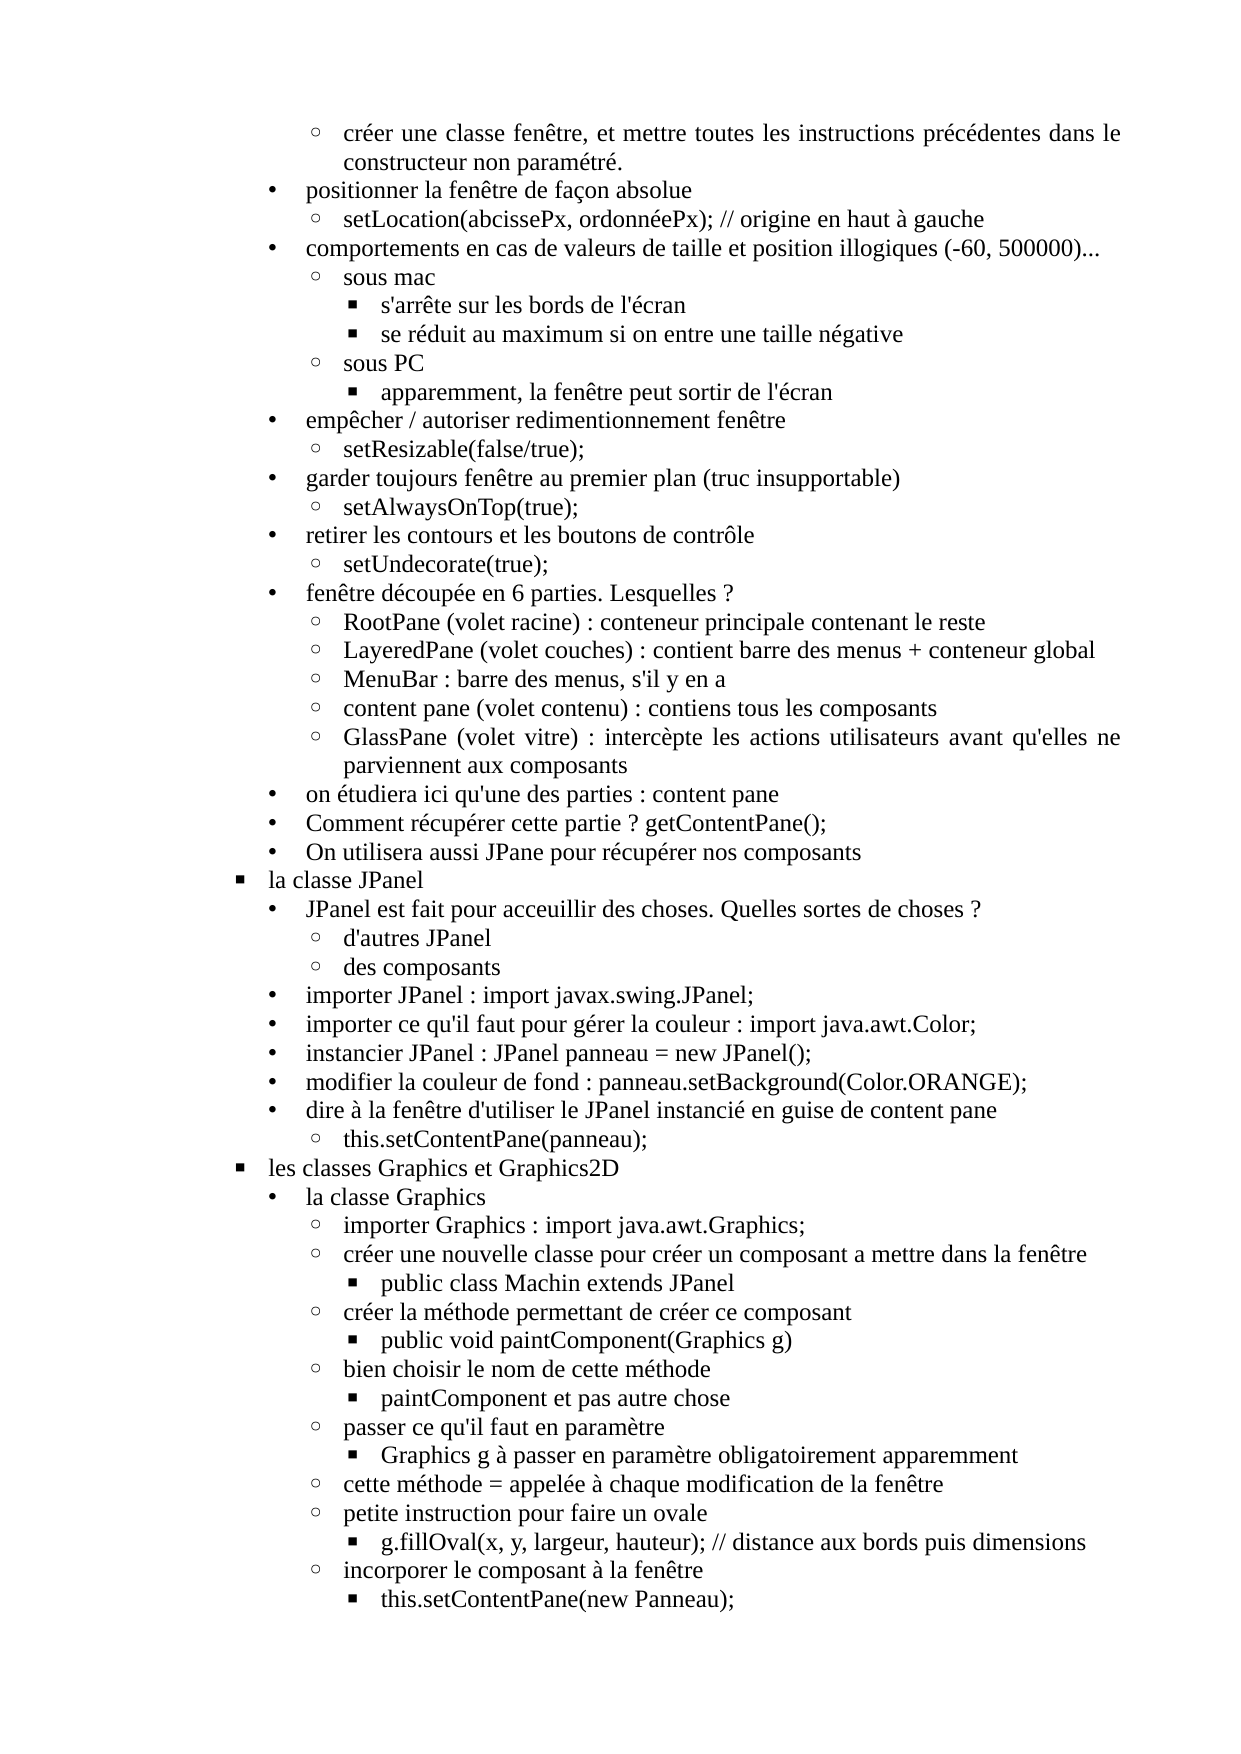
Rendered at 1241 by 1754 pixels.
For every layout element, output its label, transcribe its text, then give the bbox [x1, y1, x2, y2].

list créer la méthode permettant de créer ce composant [306, 1297, 1122, 1326]
list se réduit au maximum si on entre une taille négative [343, 319, 1122, 348]
list content pane (volet contenu) : contiens tous les composants [306, 693, 1122, 722]
list setUndecorate(true); [306, 549, 1122, 578]
list retirer les contours et les boutons de contrôle [268, 521, 1122, 549]
list setResizable(false/true); [306, 434, 1122, 463]
list JPanel est fait pour acceuillir des choses. Quelles sortes de choses ? [268, 894, 1122, 923]
list s'arrête sur les bords de l'écran [343, 291, 1122, 319]
list la classe Graphics [268, 1182, 1122, 1211]
list fenêtre découpée en 6 parties. Lesquelles ? [268, 578, 1122, 607]
list des composants [306, 952, 1122, 981]
list LayeredPane (volet couches) : contient barre des menus + conteneur global [306, 636, 1122, 664]
list dire à la fenêtre d'utiliser le JPanel instancié en guise de content pane [268, 1096, 1122, 1124]
list g.fillOval(x, y, largeur, hauteur); // distance aux bords puis dimensions [343, 1527, 1122, 1556]
list public class Machin extends JPanel [343, 1268, 1122, 1297]
list empêcher / autoriser redimentionnement fenêtre [268, 406, 1122, 434]
list GlassPane (volet vitre) : intercèpte les actions utilisateurs avant qu'elles ne parviennent aux composants [306, 722, 1122, 779]
list d'autres JPanel [306, 923, 1122, 952]
list la classe JPanel [231, 866, 1122, 894]
list Graphics g à passer en paramètre obligatoirement apparemment [343, 1441, 1122, 1469]
list instancier JPanel : JPanel panneau = new JPanel(); [268, 1038, 1122, 1067]
list passer ce qu'il faut en paramètre [306, 1412, 1122, 1441]
list sous PC [306, 348, 1122, 377]
list incorporer le composant à la fenêtre [306, 1556, 1122, 1584]
list public void paintComponent(Graphics g) [343, 1326, 1122, 1354]
list importer JPanel : import javax.swing.JPanel; [268, 981, 1122, 1009]
list créer une classe fenêtre, et mettre toutes les instructions précédentes dans le constructeur non paramétré. [306, 118, 1122, 176]
list positionner la fenêtre de façon absolue [268, 176, 1122, 204]
list importer ce qu'il faut pour gérer la couleur : import java.awt.Color; [268, 1009, 1122, 1038]
list apparemment, la fenêtre peut sortir de l'écran [343, 377, 1122, 406]
list Comment récupérer cette partie ? getContentPane(); [268, 808, 1122, 837]
list comportements en cas de valeurs de taille et position illogiques (-60, 500000)... [268, 233, 1122, 262]
list paintComponent et pas autre chose [343, 1383, 1122, 1412]
list cette méthode = appelée à chaque modification de la fenêtre [306, 1469, 1122, 1498]
list sous mac [306, 262, 1122, 291]
list this.setContentPane(new Panneau); [343, 1584, 1122, 1613]
list RootPane (volet racine) : conteneur principale contenant le reste [306, 607, 1122, 636]
list MenuBar : barre des menus, s'il y en a [306, 664, 1122, 693]
list les classes Graphics et Graphics2D [231, 1153, 1122, 1182]
list bien choisir le nom de cette méthode [306, 1354, 1122, 1383]
list on étudiera ici qu'une des parties : content pane [268, 779, 1122, 808]
list modifier la couleur de fond : panneau.setBackground(Color.ORANGE); [268, 1067, 1122, 1096]
list créer une nouvelle classe pour créer un composant a mettre dans la fenêtre [306, 1239, 1122, 1268]
list setAlwaysOnTop(true); [306, 492, 1122, 521]
list importer Graphics : import java.awt.Graphics; [306, 1211, 1122, 1239]
list garder toujours fenêtre au premier plan (truc insupportable) [268, 463, 1122, 492]
list setLocation(abcissePx, ordonnéePx); // origine en haut à gauche [306, 204, 1122, 233]
list this.setContentPane(panneau); [306, 1124, 1122, 1153]
list petite instruction pour faire un ovale [306, 1498, 1122, 1527]
list On utilisera aussi JPane pour récupérer nos composants [268, 837, 1122, 866]
